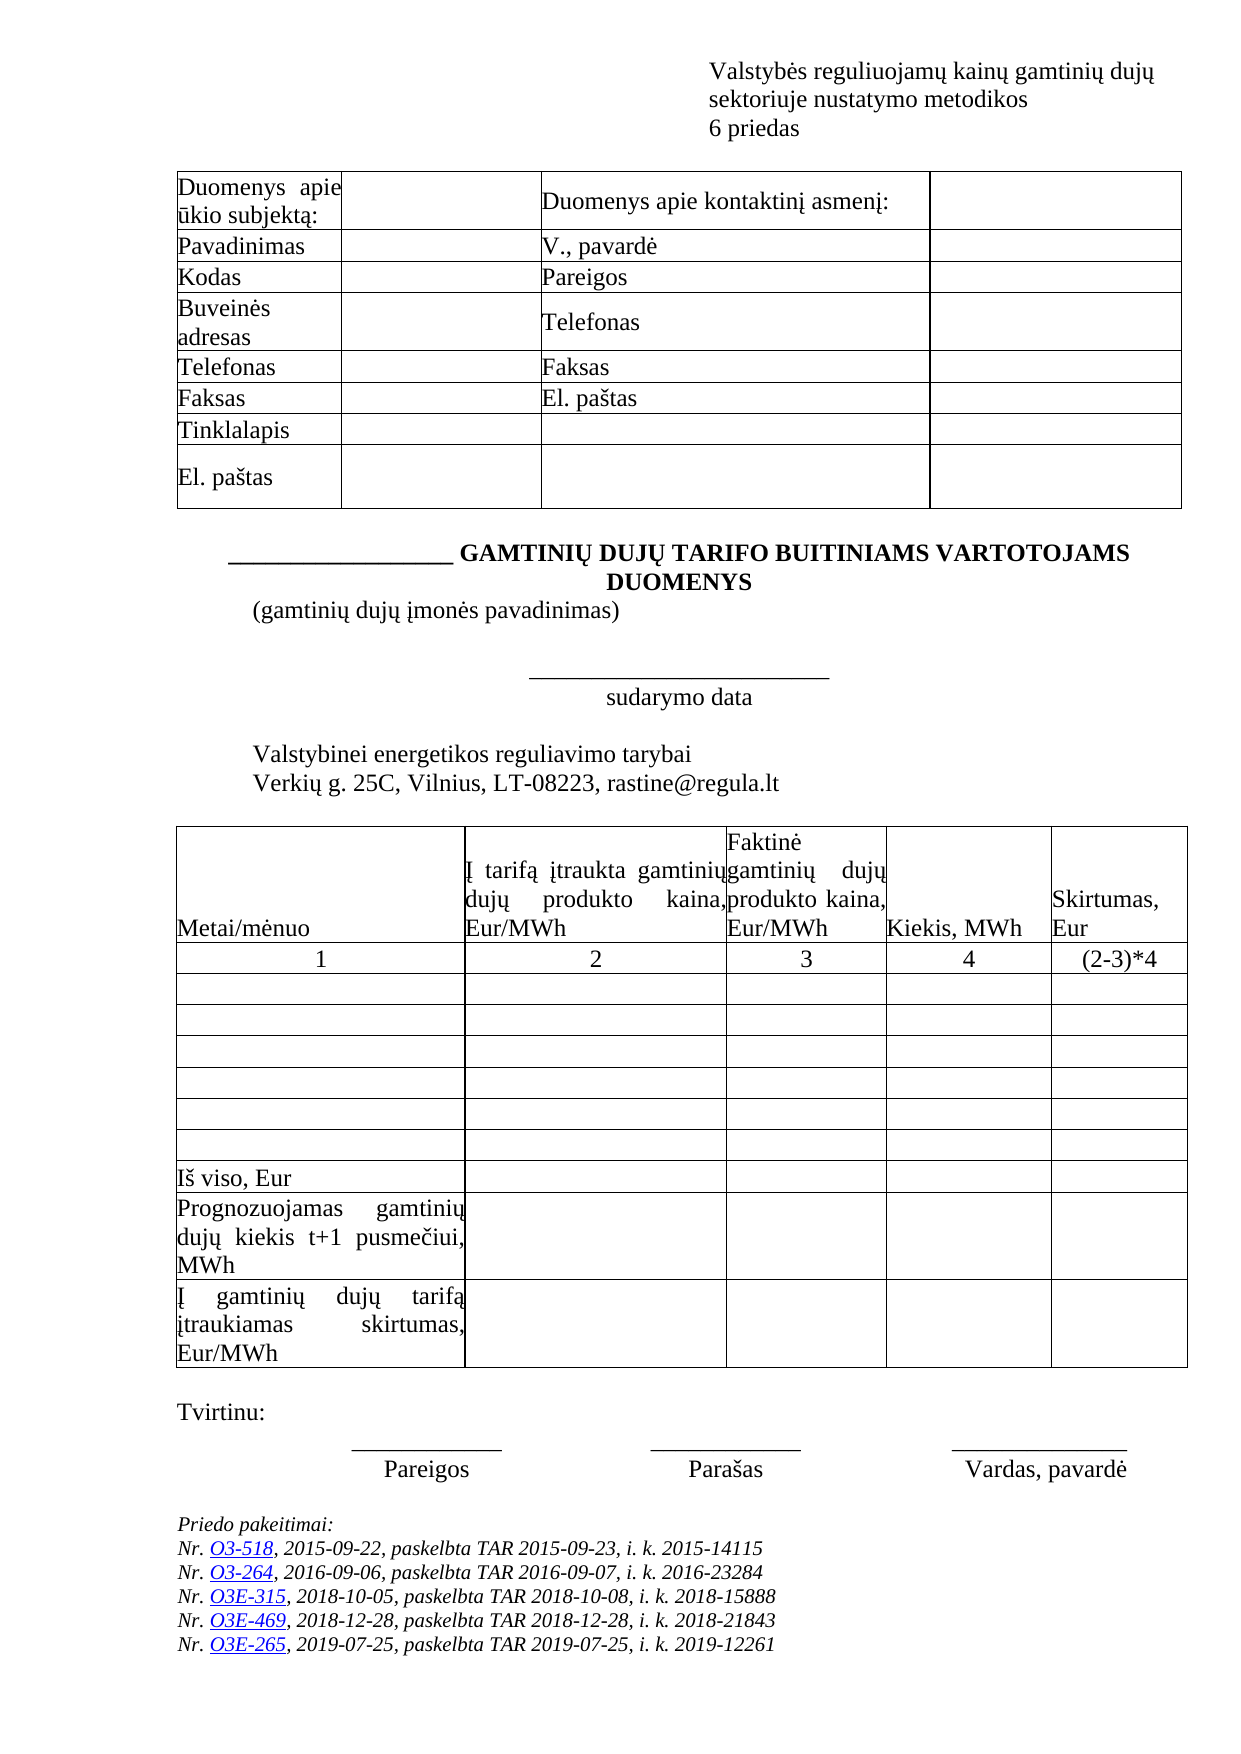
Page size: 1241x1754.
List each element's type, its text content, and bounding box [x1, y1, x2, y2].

table_cell [177, 1068, 464, 1098]
table_cell Iš viso, Eur [177, 1161, 464, 1192]
table_cell ____________ Pareigos [288, 1368, 565, 1483]
table_cell V., pavardė [542, 230, 929, 261]
table_cell [887, 1130, 1051, 1160]
table_cell ____________ Parašas [565, 1368, 886, 1483]
table_cell Faksas [542, 351, 929, 382]
table_header [342, 172, 541, 229]
text __________________ gamtinių dujų tarifo buitiniams vartotojams duomenys [177, 538, 1181, 596]
text sektoriuje nustatymo metodikos [709, 84, 1181, 113]
text Nr. O3E-315, 2018-10-05, paskelbta TAR 2018-10-08, i. k. 2018-15888 [177, 1584, 1181, 1608]
table_cell [177, 1036, 464, 1067]
table_cell [887, 1005, 1051, 1035]
table_cell El. paštas [178, 445, 341, 508]
table_cell Telefonas [542, 293, 929, 350]
table_cell [342, 383, 541, 413]
text sudarymo data [177, 682, 1181, 711]
table_cell [466, 1036, 726, 1067]
table_cell [887, 1161, 1051, 1192]
table_cell [466, 1068, 726, 1098]
table_cell 1 [177, 943, 464, 973]
text ________________________ [177, 653, 1181, 682]
table_cell Į gamtinių dujų tarifą įtraukiamas skirtumas, Eur/MWh [177, 1280, 464, 1367]
table_cell Pareigos [542, 262, 929, 292]
text Nr. O3E-265, 2019-07-25, paskelbta TAR 2019-07-25, i. k. 2019-12261 [177, 1632, 1181, 1656]
text Nr. O3E-469, 2018-12-28, paskelbta TAR 2018-12-28, i. k. 2018-21843 [177, 1608, 1181, 1632]
table_header Kiekis, MWh [887, 827, 1051, 942]
table_cell [727, 1068, 886, 1098]
text Valstybės reguliuojamų kainų gamtinių dujų [709, 56, 1181, 84]
text (gamtinių dujų įmonės pavadinimas) [177, 596, 1181, 624]
table_cell [1052, 1130, 1187, 1160]
table_cell Tvirtinu: [177, 1368, 288, 1483]
table_cell [931, 262, 1181, 292]
table_cell [342, 230, 541, 261]
table_cell [1052, 1193, 1187, 1279]
text Valstybinei energetikos reguliavimo tarybai [177, 739, 1181, 768]
table_cell [727, 1130, 886, 1160]
table_cell [727, 1161, 886, 1192]
table_cell [727, 974, 886, 1004]
table_cell [727, 1005, 886, 1035]
table_cell Faksas [178, 383, 341, 413]
table_cell [931, 351, 1181, 382]
table_cell [1127, 1368, 1187, 1483]
table_cell [1052, 1099, 1187, 1129]
table_cell [177, 974, 464, 1004]
table_header Duomenys apie kontaktinį asmenį: [542, 172, 929, 229]
table_header Skirtumas, Eur [1052, 827, 1187, 942]
table_cell [466, 1130, 726, 1160]
table_cell [887, 1193, 1051, 1279]
table_cell [727, 1036, 886, 1067]
table_cell [466, 1005, 726, 1035]
table_cell Buveinės adresas [178, 293, 341, 350]
table_cell [1052, 974, 1187, 1004]
table_cell [1052, 1280, 1187, 1367]
text Nr. O3-518, 2015-09-22, paskelbta TAR 2015-09-23, i. k. 2015-14115 [177, 1536, 1181, 1560]
table_cell [342, 293, 541, 350]
table_cell [342, 445, 541, 508]
text Nr. O3-264, 2016-09-06, paskelbta TAR 2016-09-07, i. k. 2016-23284 [177, 1560, 1181, 1584]
table_cell [887, 1036, 1051, 1067]
table_cell [542, 445, 929, 508]
table_header [931, 172, 1181, 229]
table_cell [466, 1161, 726, 1192]
table_cell [727, 1193, 886, 1279]
table_cell [931, 230, 1181, 261]
table_cell [342, 262, 541, 292]
table_cell [177, 1099, 464, 1129]
table_cell (2-3)*4 [1052, 943, 1187, 973]
table_cell Prognozuojamas gamtinių dujų kiekis t+1 pusmečiui, MWh [177, 1193, 464, 1279]
table_cell [342, 351, 541, 382]
table_cell [177, 1005, 464, 1035]
table_cell [1052, 1068, 1187, 1098]
table_cell Kodas [178, 262, 341, 292]
text Priedo pakeitimai: [177, 1512, 1181, 1536]
table_header Metai/mėnuo [177, 827, 464, 942]
table_cell [177, 1130, 464, 1160]
table_cell [931, 383, 1181, 413]
text Verkių g. 25C, Vilnius, LT-08223, rastine@regula.lt [177, 768, 1181, 797]
table_cell El. paštas [542, 383, 929, 413]
table_cell Pavadinimas [178, 230, 341, 261]
table_cell [727, 1099, 886, 1129]
table_cell [727, 1280, 886, 1367]
table_cell [466, 1099, 726, 1129]
table_cell [1052, 1161, 1187, 1192]
table_header Faktinė gamtinių dujų produkto kaina, Eur/MWh [727, 827, 886, 942]
table_cell [887, 1099, 1051, 1129]
table_cell [887, 1068, 1051, 1098]
table_cell Tinklalapis [178, 414, 341, 444]
table_cell [342, 414, 541, 444]
table_cell [887, 974, 1051, 1004]
table_header Į tarifą įtraukta gamtinių dujų produkto kaina, Eur/MWh [466, 827, 726, 942]
table_cell [1052, 1036, 1187, 1067]
table_cell 3 [727, 943, 886, 973]
table_cell [1052, 1005, 1187, 1035]
table_cell [931, 293, 1181, 350]
table_cell [887, 1280, 1051, 1367]
table_cell [466, 1193, 726, 1279]
table_cell 2 [466, 943, 726, 973]
table_cell ______________ Vardas, pavardė [886, 1368, 1127, 1483]
table_cell [466, 974, 726, 1004]
table_cell [542, 414, 929, 444]
table_cell [931, 414, 1181, 444]
table_cell [466, 1280, 726, 1367]
table_cell [931, 445, 1181, 508]
text 6 priedas [709, 113, 1181, 142]
table_cell 4 [887, 943, 1051, 973]
table_cell Telefonas [178, 351, 341, 382]
table_header Duomenys apie ūkio subjektą: [178, 172, 341, 229]
